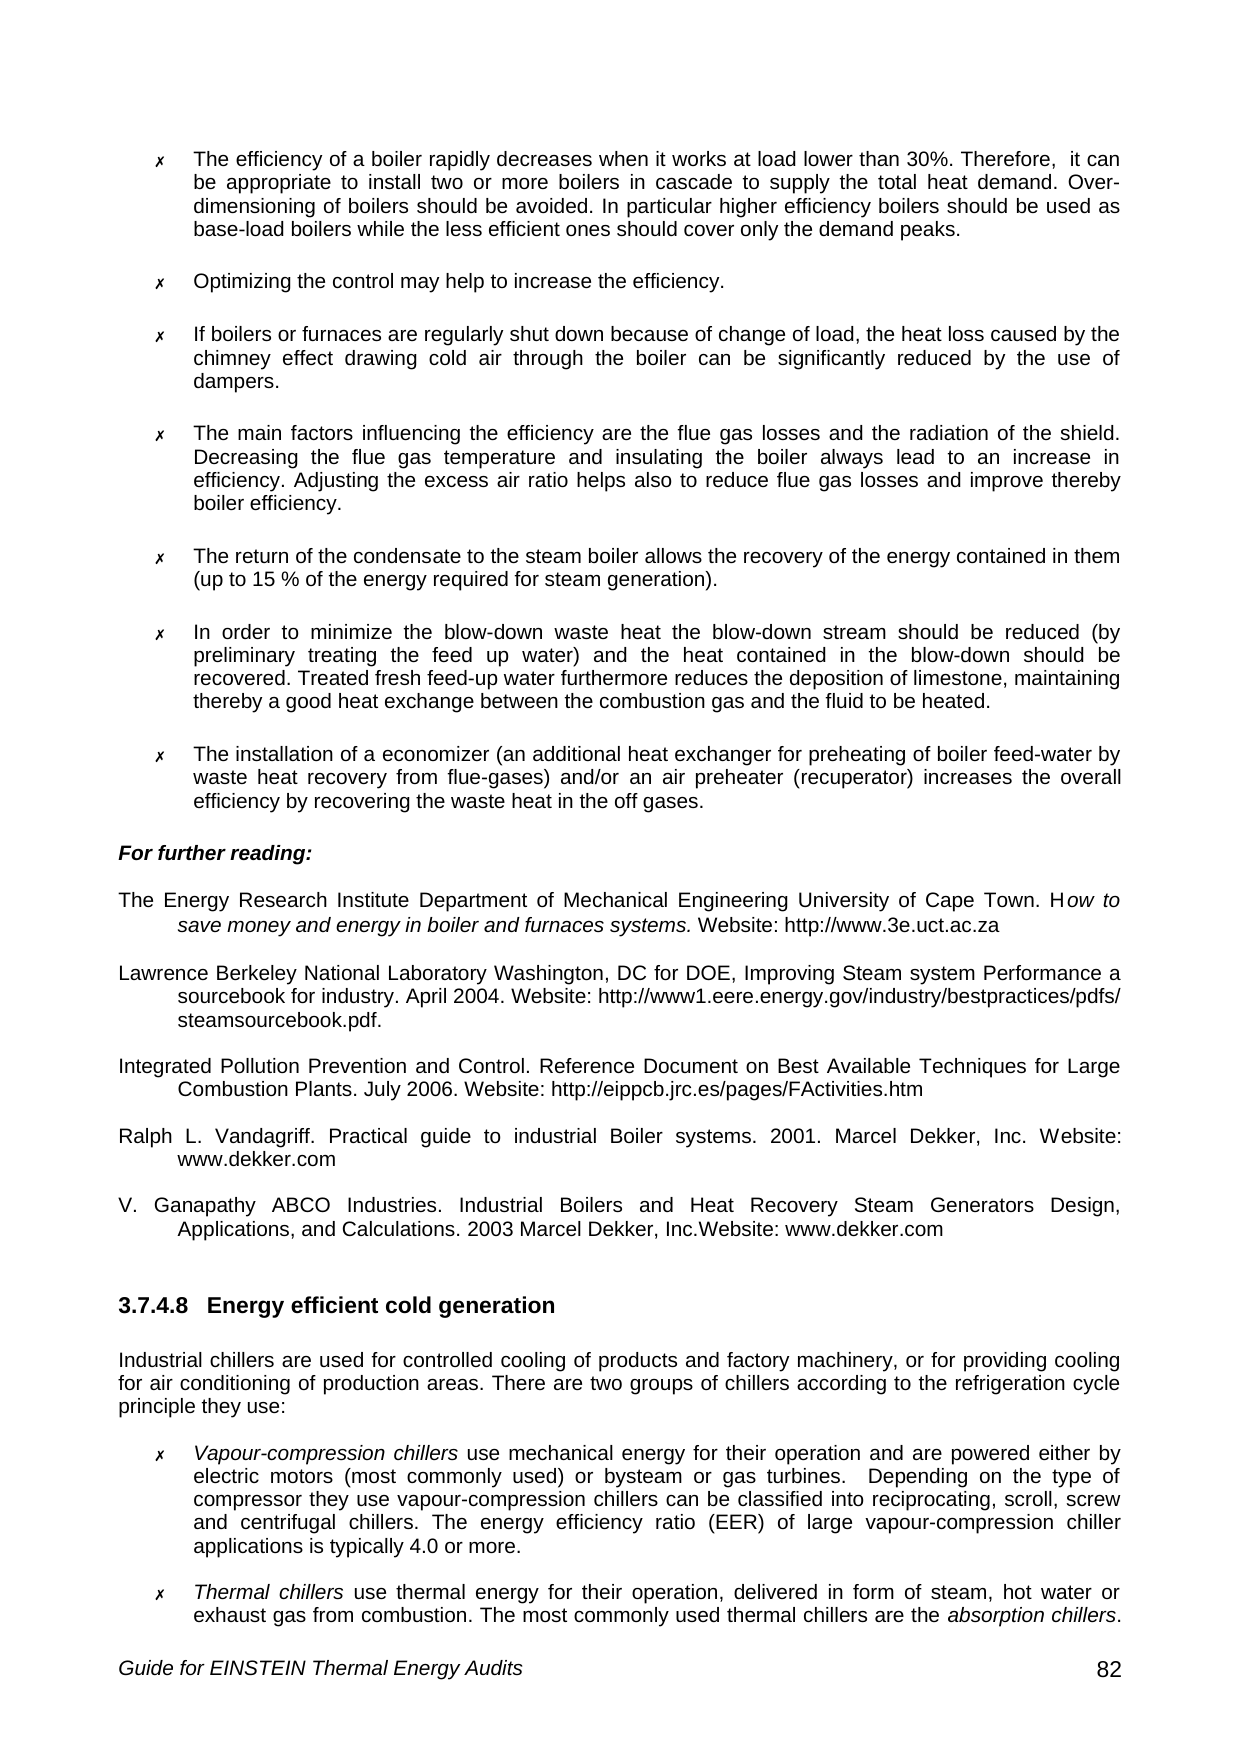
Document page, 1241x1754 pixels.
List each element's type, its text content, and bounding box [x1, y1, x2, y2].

list Optimizing the control may help to increase the efficiency. [156, 270, 1122, 293]
text V. Ganapathy ABCO Industries. Industrial Boilers and Heat Recovery Steam Generators Design, Applications, and Calculations. 2003 Marcel Dekker, Inc.Website: www.dekker.com [118, 1194, 1122, 1241]
text Integrated Pollution Prevention and Control. Reference Document on Best Available Techniques for Large Combustion Plants. July 2006. Website: http://eippcb.jrc.es/pages/FActivities.htm [118, 1055, 1122, 1101]
list If boilers or furnaces are regularly shut down because of change of load, the heat loss caused by the chimney effect drawing cold air through the boiler can be significantly reduced by the use of dampers. [156, 323, 1122, 392]
text For further reading: [118, 842, 1122, 865]
list The efficiency of a boiler rapidly decreases when it works at load lower than 30%. Therefore, it can be appropriate to install two or more boilers in cascade to supply the total heat demand. Over-dimensioning of boilers should be avoided. In particular higher efficiency boilers should be used as base-load boilers while the less efficient ones should cover only the demand peaks. [156, 148, 1122, 241]
list Vapour-compression chillers use mechanical energy for their operation and are powered either by electric motors (most commonly used) or bysteam or gas turbines. Depending on the type of compressor they use vapour-compression chillers can be classified into reciprocating, scroll, screw and centrifugal chillers. The energy efficiency ratio (EER) of large vapour-compression chiller applications is typically 4.0 or more. [156, 1441, 1122, 1557]
text Lawrence Berkeley National Laboratory Washington, DC for DOE, Improving Steam system Performance a sourcebook for industry. April 2004. Website: http://www1.eere.energy.gov/industry/bestpractices/pdfs/ steamsourcebook.pdf. [118, 962, 1122, 1031]
text Industrial chillers are used for controlled cooling of products and factory machinery, or for providing cooling for air conditioning of production areas. There are two groups of chillers according to the refrigeration cycle principle they use: [118, 1348, 1122, 1418]
list In order to minimize the blow-down waste heat the blow-down stream should be reduced (by preliminary treating the feed up water) and the heat contained in the blow-down should be recovered. Treated fresh feed-up water furthermore reduces the deposition of limestone, maintaining thereby a good heat exchange between the combustion gas and the fluid to be heated. [156, 620, 1122, 713]
subtitle Energy efficient cold generation [118, 1293, 1122, 1319]
list The main factors influencing the efficiency are the flue gas losses and the radiation of the shield. Decreasing the flue gas temperature and insulating the boiler always lead to an increase in efficiency. Adjusting the excess air ratio helps also to reduce flue gas losses and improve thereby boiler efficiency. [156, 422, 1122, 515]
text The Energy Research Institute Department of Mechanical Engineering University of Cape Town. How to save money and energy in boiler and furnaces systems. Website: http://www.3e.uct.ac.za [118, 888, 1122, 938]
list The return of the condensate to the steam boiler allows the recovery of the energy contained in them (up to 15 % of the energy required for steam generation). [156, 544, 1122, 591]
text Ralph L. Vandagriff. Practical guide to industrial Boiler systems. 2001. Marcel Dekker, Inc. Website: www.dekker.com [118, 1124, 1122, 1171]
list Thermal chillers use thermal energy for their operation, delivered in form of steam, hot water or exhaust gas from combustion. The most commonly used thermal chillers are the absorption chillers. [156, 1581, 1122, 1627]
list The installation of a economizer (an additional heat exchanger for preheating of boiler feed-water by waste heat recovery from flue-gases) and/or an air preheater (recuperator) increases the overall efficiency by recovering the waste heat in the off gases. [156, 743, 1122, 812]
